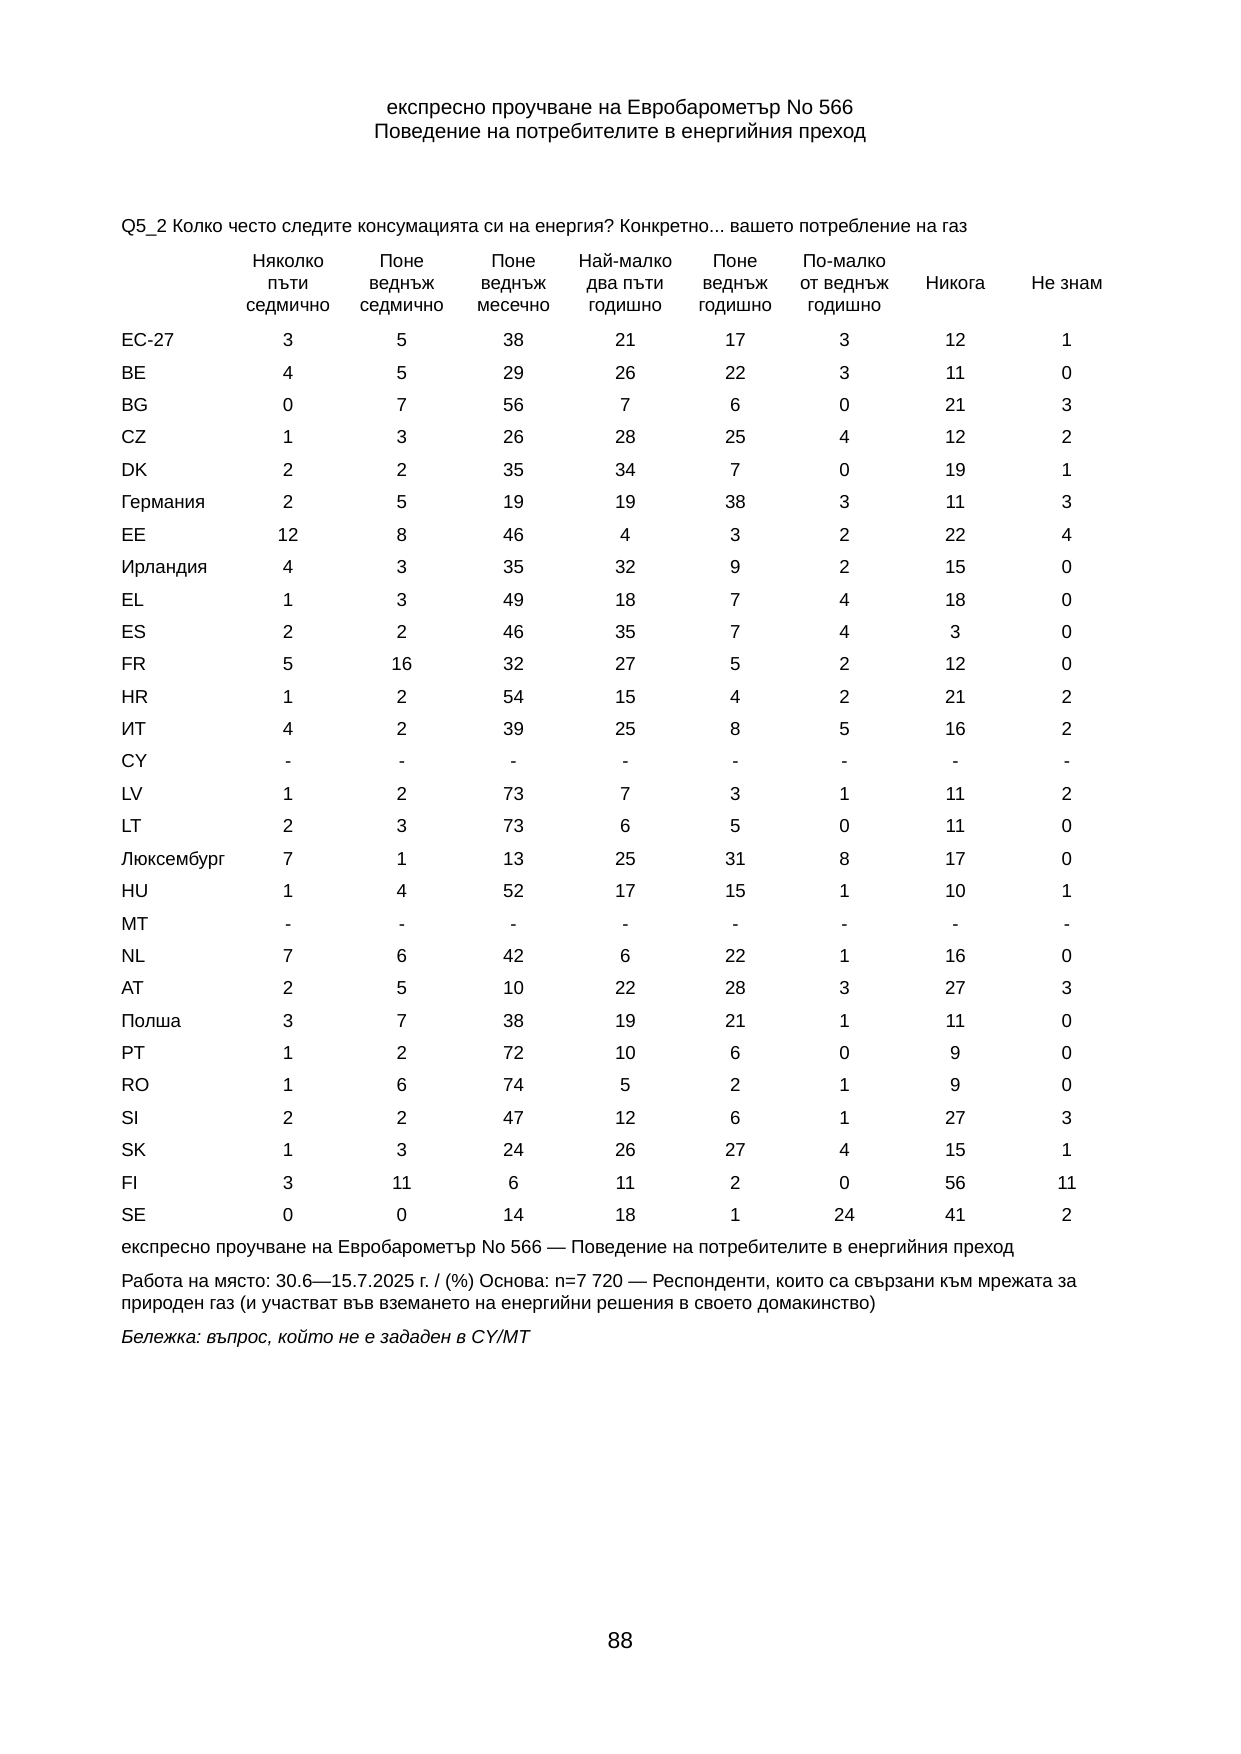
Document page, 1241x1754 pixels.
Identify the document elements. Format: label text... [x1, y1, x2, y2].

table_cell 1 [790, 875, 899, 907]
table_cell 18 [899, 583, 1011, 615]
table_cell Поне веднъж месечно [457, 241, 570, 324]
table_cell 11 [1011, 1166, 1122, 1198]
table_cell 11 [899, 810, 1011, 842]
table_cell 2 [790, 648, 899, 680]
table_cell 46 [457, 615, 570, 648]
table_cell 5 [346, 356, 457, 388]
table_cell 8 [680, 713, 790, 745]
table_cell 11 [899, 777, 1011, 810]
table_cell 0 [790, 389, 899, 421]
table_cell LT [118, 810, 229, 842]
table_cell Бележка: въпрос, който не е зададен в CY/MT [118, 1321, 1122, 1353]
table_cell 25 [570, 713, 680, 745]
table_cell 9 [899, 1069, 1011, 1101]
table_cell 6 [680, 1036, 790, 1069]
table_cell 38 [457, 324, 570, 356]
table_cell 1 [1011, 453, 1122, 486]
table_cell 2 [229, 453, 346, 486]
table_cell Люксембург [118, 842, 229, 874]
table_cell 2 [346, 1101, 457, 1134]
table_cell 6 [346, 939, 457, 972]
table_cell 42 [457, 939, 570, 972]
table_cell 1 [1011, 875, 1122, 907]
table_cell - [899, 907, 1011, 939]
table_cell 21 [899, 680, 1011, 712]
table_cell 2 [346, 680, 457, 712]
table_cell 73 [457, 777, 570, 810]
table_cell 7 [229, 842, 346, 874]
table_cell 32 [457, 648, 570, 680]
table_cell 0 [1011, 615, 1122, 648]
table_cell 0 [1011, 810, 1122, 842]
table_cell 6 [570, 939, 680, 972]
table_cell 22 [680, 356, 790, 388]
table_cell 0 [790, 1036, 899, 1069]
table_cell 2 [1011, 713, 1122, 745]
table_cell 74 [457, 1069, 570, 1101]
table_cell EL [118, 583, 229, 615]
table_cell 4 [346, 875, 457, 907]
table_cell 3 [899, 615, 1011, 648]
table_cell 3 [1011, 1101, 1122, 1134]
table_cell LV [118, 777, 229, 810]
table_cell Най-малко два пъти годишно [570, 241, 680, 324]
table_cell 3 [229, 1004, 346, 1036]
table_cell Никога [899, 241, 1011, 324]
table_cell 3 [229, 1166, 346, 1198]
table_cell 1 [790, 1101, 899, 1134]
table_cell 29 [457, 356, 570, 388]
table_cell - [790, 745, 899, 777]
table_cell 14 [457, 1199, 570, 1231]
table_cell 12 [899, 421, 1011, 453]
table_cell 27 [570, 648, 680, 680]
table_cell 15 [570, 680, 680, 712]
table_cell 2 [790, 680, 899, 712]
table_cell 3 [1011, 486, 1122, 518]
table_cell 11 [346, 1166, 457, 1198]
table_cell 24 [457, 1134, 570, 1166]
table_cell 2 [1011, 680, 1122, 712]
table_cell - [570, 745, 680, 777]
table_cell 22 [680, 939, 790, 972]
table_cell 27 [899, 972, 1011, 1004]
table_cell 54 [457, 680, 570, 712]
table_cell 19 [457, 486, 570, 518]
table_cell 27 [680, 1134, 790, 1166]
table_cell 7 [346, 1004, 457, 1036]
table_cell 4 [790, 583, 899, 615]
table_cell 0 [1011, 551, 1122, 583]
table_cell - [229, 907, 346, 939]
table_cell 2 [229, 1101, 346, 1134]
table_cell 0 [1011, 1036, 1122, 1069]
table_cell 16 [899, 939, 1011, 972]
table_cell 3 [680, 518, 790, 551]
table_cell 0 [346, 1199, 457, 1231]
table_cell NL [118, 939, 229, 972]
table_cell 5 [229, 648, 346, 680]
table_cell 5 [790, 713, 899, 745]
table_cell 15 [680, 875, 790, 907]
table_cell 4 [570, 518, 680, 551]
table_cell - [1011, 745, 1122, 777]
table_cell 16 [899, 713, 1011, 745]
table_cell Поне веднъж годишно [680, 241, 790, 324]
table_header Q5_2 Колко често следите консумацията си на енергия? Конкретно... вашето потребление на газ [118, 209, 1122, 241]
table_cell 27 [899, 1101, 1011, 1134]
table_cell 1 [790, 1069, 899, 1101]
table_cell 13 [457, 842, 570, 874]
table_cell 3 [790, 356, 899, 388]
table_cell 2 [1011, 1199, 1122, 1231]
table_cell 1 [229, 1036, 346, 1069]
table_cell 19 [570, 486, 680, 518]
table_cell 11 [899, 1004, 1011, 1036]
table_cell 22 [570, 972, 680, 1004]
table_cell 47 [457, 1101, 570, 1134]
table_cell 7 [346, 389, 457, 421]
table_cell 10 [899, 875, 1011, 907]
table_cell - [346, 907, 457, 939]
table_cell 26 [570, 356, 680, 388]
table_cell 34 [570, 453, 680, 486]
table_cell 56 [899, 1166, 1011, 1198]
table_cell 1 [790, 777, 899, 810]
table_cell 3 [790, 486, 899, 518]
table_cell 7 [570, 777, 680, 810]
table_cell 2 [790, 551, 899, 583]
table_cell 3 [346, 421, 457, 453]
table_cell 26 [570, 1134, 680, 1166]
table_cell 0 [1011, 842, 1122, 874]
table_cell 1 [229, 1134, 346, 1166]
table_cell 1 [346, 842, 457, 874]
table_cell 21 [570, 324, 680, 356]
table_cell 18 [570, 583, 680, 615]
table_cell 8 [790, 842, 899, 874]
table_cell HU [118, 875, 229, 907]
table_cell 2 [1011, 421, 1122, 453]
table_cell 25 [570, 842, 680, 874]
table_cell AT [118, 972, 229, 1004]
table_cell 12 [899, 324, 1011, 356]
table_cell 2 [229, 486, 346, 518]
table_cell 5 [680, 810, 790, 842]
table_cell 17 [680, 324, 790, 356]
table_cell 35 [457, 551, 570, 583]
table_cell 2 [346, 615, 457, 648]
table_cell 1 [229, 421, 346, 453]
table_cell CZ [118, 421, 229, 453]
table_cell 2 [790, 518, 899, 551]
table_cell 0 [790, 1166, 899, 1198]
table_cell SK [118, 1134, 229, 1166]
table_cell 24 [790, 1199, 899, 1231]
table_cell 3 [346, 810, 457, 842]
table_cell 0 [1011, 939, 1122, 972]
table_cell FR [118, 648, 229, 680]
table_cell ИТ [118, 713, 229, 745]
table_cell 7 [229, 939, 346, 972]
table_cell 0 [1011, 583, 1122, 615]
table_cell 8 [346, 518, 457, 551]
table_cell 10 [570, 1036, 680, 1069]
table_cell 0 [1011, 356, 1122, 388]
table_cell 4 [680, 680, 790, 712]
table_cell Работа на място: 30.6—15.7.2025 г. / (%) Основа: n=7 720 — Респонденти, които са свързани към мрежата за природен газ (и участват във вземането на енергийни решения в своето домакинство) [118, 1263, 1122, 1321]
table_cell Германия [118, 486, 229, 518]
table_cell Не знам [1011, 241, 1122, 324]
table_cell 3 [346, 1134, 457, 1166]
table_cell 5 [680, 648, 790, 680]
table_cell Полша [118, 1004, 229, 1036]
table_cell 15 [899, 551, 1011, 583]
table_cell 7 [570, 389, 680, 421]
table_cell 2 [346, 777, 457, 810]
table_cell CY [118, 745, 229, 777]
table_cell ЕС-27 [118, 324, 229, 356]
table_cell 3 [1011, 972, 1122, 1004]
table_cell Поне веднъж седмично [346, 241, 457, 324]
table_cell 18 [570, 1199, 680, 1231]
table_cell - [680, 907, 790, 939]
table_cell 9 [680, 551, 790, 583]
table_cell 12 [570, 1101, 680, 1134]
table_cell - [1011, 907, 1122, 939]
table_cell 38 [680, 486, 790, 518]
table_cell 16 [346, 648, 457, 680]
table_cell 3 [346, 551, 457, 583]
table_cell 2 [346, 1036, 457, 1069]
table_cell 9 [899, 1036, 1011, 1069]
table_cell 0 [1011, 1069, 1122, 1101]
table_cell 3 [680, 777, 790, 810]
table_cell 2 [229, 615, 346, 648]
table_cell 1 [229, 1069, 346, 1101]
table_cell 41 [899, 1199, 1011, 1231]
table_cell 19 [570, 1004, 680, 1036]
table_cell - [790, 907, 899, 939]
table_cell 0 [790, 453, 899, 486]
table_cell 2 [346, 453, 457, 486]
table_cell PT [118, 1036, 229, 1069]
table_cell 4 [790, 615, 899, 648]
table_cell 28 [570, 421, 680, 453]
table_cell 26 [457, 421, 570, 453]
table_cell 2 [680, 1166, 790, 1198]
table_cell 1 [229, 875, 346, 907]
table_cell 28 [680, 972, 790, 1004]
table_cell 1 [1011, 324, 1122, 356]
table_cell - [899, 745, 1011, 777]
table_cell 21 [899, 389, 1011, 421]
table_cell 2 [346, 713, 457, 745]
table_cell 15 [899, 1134, 1011, 1166]
table_cell 5 [346, 972, 457, 1004]
table_cell 11 [899, 486, 1011, 518]
table_cell 32 [570, 551, 680, 583]
table_cell 12 [899, 648, 1011, 680]
table_cell 4 [1011, 518, 1122, 551]
table_cell 1 [229, 583, 346, 615]
table_cell 1 [680, 1199, 790, 1231]
table_cell SE [118, 1199, 229, 1231]
table_cell 22 [899, 518, 1011, 551]
table_cell 17 [899, 842, 1011, 874]
table_cell 11 [899, 356, 1011, 388]
table_cell 5 [570, 1069, 680, 1101]
table_cell 4 [229, 551, 346, 583]
table_cell EE [118, 518, 229, 551]
table_cell 2 [680, 1069, 790, 1101]
table_cell 0 [229, 1199, 346, 1231]
table_cell 0 [229, 389, 346, 421]
table_cell 17 [570, 875, 680, 907]
table_cell 7 [680, 453, 790, 486]
table_cell 2 [1011, 777, 1122, 810]
table_cell 4 [790, 421, 899, 453]
table_cell BE [118, 356, 229, 388]
table_cell 6 [346, 1069, 457, 1101]
table_cell 6 [680, 1101, 790, 1134]
table_cell 4 [790, 1134, 899, 1166]
table_cell MT [118, 907, 229, 939]
table_cell 2 [229, 972, 346, 1004]
table_cell Няколко пъти седмично [229, 241, 346, 324]
table_cell - [680, 745, 790, 777]
table_cell Ирландия [118, 551, 229, 583]
table_cell 0 [1011, 648, 1122, 680]
table_cell 49 [457, 583, 570, 615]
table_cell 5 [346, 324, 457, 356]
table_cell 1 [229, 777, 346, 810]
table_cell 1 [790, 939, 899, 972]
table_cell 4 [229, 356, 346, 388]
table_cell DK [118, 453, 229, 486]
table_cell 3 [790, 324, 899, 356]
table_cell 52 [457, 875, 570, 907]
table_cell 21 [680, 1004, 790, 1036]
table_cell - [229, 745, 346, 777]
table_cell 6 [457, 1166, 570, 1198]
table_cell 35 [570, 615, 680, 648]
table_cell 5 [346, 486, 457, 518]
table_cell - [457, 907, 570, 939]
table_cell 7 [680, 615, 790, 648]
table_cell 12 [229, 518, 346, 551]
table_cell 2 [229, 810, 346, 842]
table_cell RO [118, 1069, 229, 1101]
table_cell 1 [790, 1004, 899, 1036]
table_cell 0 [1011, 1004, 1122, 1036]
table_cell SI [118, 1101, 229, 1134]
table_cell 6 [570, 810, 680, 842]
table_cell експресно проучване на Евробарометър No 566 — Поведение на потребителите в енергийния преход [118, 1231, 1122, 1263]
table_cell 11 [570, 1166, 680, 1198]
table_cell FI [118, 1166, 229, 1198]
table_cell [118, 241, 229, 324]
table_cell 3 [790, 972, 899, 1004]
table_cell 39 [457, 713, 570, 745]
table_cell 7 [680, 583, 790, 615]
table_cell 1 [1011, 1134, 1122, 1166]
table_cell По-малко от веднъж годишно [790, 241, 899, 324]
table_cell 31 [680, 842, 790, 874]
table_cell 19 [899, 453, 1011, 486]
table_cell 0 [790, 810, 899, 842]
table_cell HR [118, 680, 229, 712]
table_cell - [457, 745, 570, 777]
table_cell 3 [1011, 389, 1122, 421]
table_cell ES [118, 615, 229, 648]
table_cell 46 [457, 518, 570, 551]
table_cell 4 [229, 713, 346, 745]
table_cell 3 [346, 583, 457, 615]
table_cell 73 [457, 810, 570, 842]
table_cell 72 [457, 1036, 570, 1069]
table_cell 1 [229, 680, 346, 712]
table_cell 38 [457, 1004, 570, 1036]
table_cell 56 [457, 389, 570, 421]
table_cell - [570, 907, 680, 939]
table_cell 35 [457, 453, 570, 486]
table_cell - [346, 745, 457, 777]
table_cell 10 [457, 972, 570, 1004]
table_cell BG [118, 389, 229, 421]
table_cell 3 [229, 324, 346, 356]
table_cell 25 [680, 421, 790, 453]
table_cell 6 [680, 389, 790, 421]
